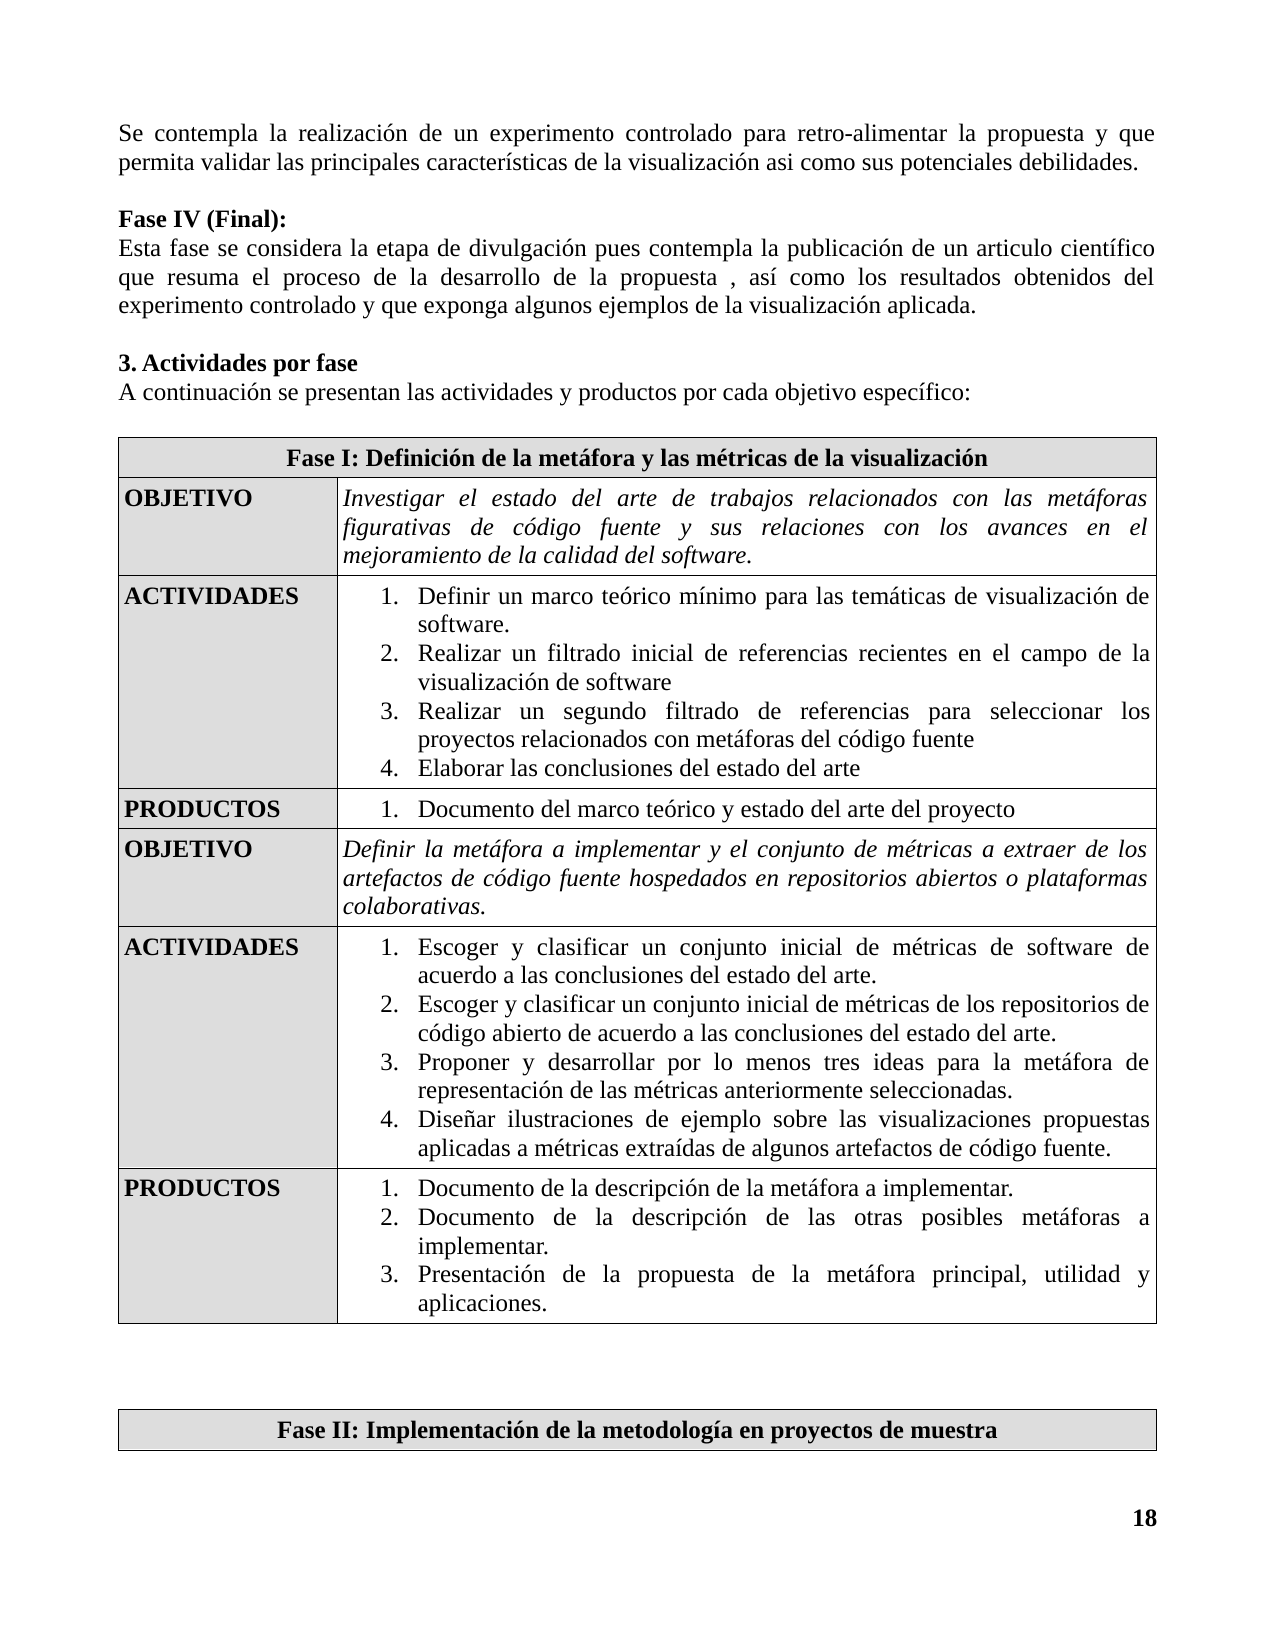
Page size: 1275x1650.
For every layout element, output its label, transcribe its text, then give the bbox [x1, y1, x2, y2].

table_cell Definir un marco teórico mínimo para las temáticas de visualización de software. Realizar un filtrado inicial de referencias recientes en el campo de la visualización de software Realizar un segundo filtrado de referencias para seleccionar los proyectos relacionados con metáforas del código fuente Elaborar las conclusiones del estado del arte [338, 576, 1156, 788]
table_cell Documento del marco teórico y estado del arte del proyecto [338, 789, 1156, 828]
text A continuación se presentan las actividades y productos por cada objetivo específico: [118, 377, 1157, 406]
text Esta fase se considera la etapa de divulgación pues contempla la publicación de un articulo científico que resuma el proceso de la desarrollo de la propuesta , así como los resultados obtenidos del experimento controlado y que exponga algunos ejemplos de la visualización aplicada. [118, 233, 1157, 319]
text Fase IV (Final): [118, 204, 1157, 233]
text Se contempla la realización de un experimento controlado para retro-alimentar la propuesta y que permita validar las principales características de la visualización asi como sus potenciales debilidades. [118, 118, 1157, 176]
table_cell ACTIVIDADES [119, 927, 337, 1167]
table_cell Investigar el estado del arte de trabajos relacionados con las metáforas figurativas de código fuente y sus relaciones con los avances en el mejoramiento de la calidad del software. [338, 478, 1156, 575]
table_cell Definir la metáfora a implementar y el conjunto de métricas a extraer de los artefactos de código fuente hospedados en repositorios abiertos o plataformas colaborativas. [338, 829, 1156, 926]
text 3. Actividades por fase [118, 348, 1157, 377]
table_cell Escoger y clasificar un conjunto inicial de métricas de software de acuerdo a las conclusiones del estado del arte. Escoger y clasificar un conjunto inicial de métricas de los repositorios de código abierto de acuerdo a las conclusiones del estado del arte. Proponer y desarrollar por lo menos tres ideas para la metáfora de representación de las métricas anteriormente seleccionadas. Diseñar ilustraciones de ejemplo sobre las visualizaciones propuestas aplicadas a métricas extraídas de algunos artefactos de código fuente. [338, 927, 1156, 1167]
table_cell Documento de la descripción de la metáfora a implementar. Documento de la descripción de las otras posibles metáforas a implementar. Presentación de la propuesta de la metáfora principal, utilidad y aplicaciones. [338, 1169, 1156, 1323]
table_cell OBJETIVO [119, 829, 337, 926]
table_cell PRODUCTOS [119, 789, 337, 828]
table_cell ACTIVIDADES [119, 576, 337, 788]
table_cell PRODUCTOS [119, 1169, 337, 1323]
table_cell OBJETIVO [119, 478, 337, 575]
table_header Fase I: Definición de la metáfora y las métricas de la visualización [119, 438, 1156, 477]
table_header Fase II: Implementación de la metodología en proyectos de muestra [119, 1410, 1156, 1449]
